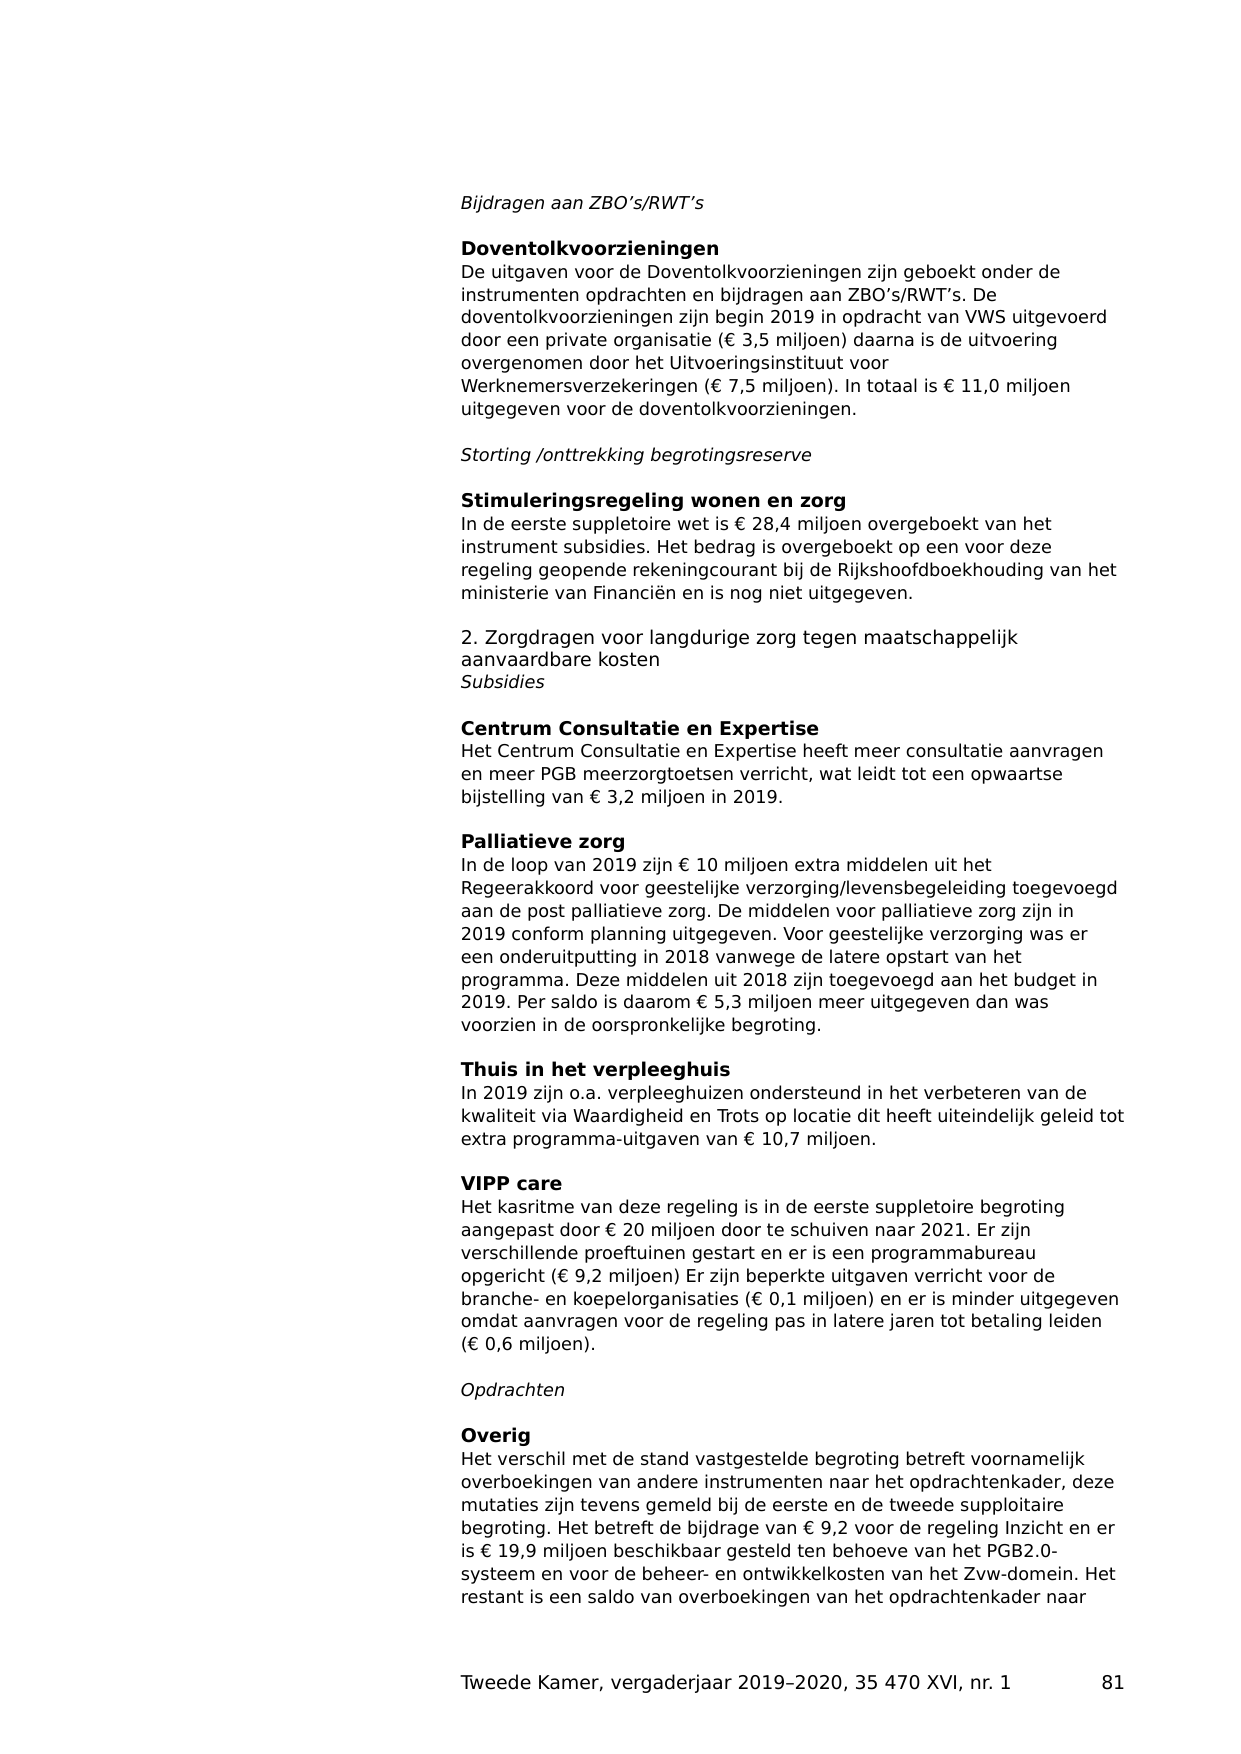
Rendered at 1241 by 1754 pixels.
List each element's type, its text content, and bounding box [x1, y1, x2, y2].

text Het Centrum Consultatie en Expertise heeft meer consultatie aanvragen en meer PGB meerzorgtoetsen verricht, wat leidt tot een opwaartse bijstelling van € 3,2 miljoen in 2019. [461, 739, 1125, 808]
text In de loop van 2019 zijn € 10 miljoen extra middelen uit het Regeerakkoord voor geestelijke verzorging/levensbegeleiding toegevoegd aan de post palliatieve zorg. De middelen voor palliatieve zorg zijn in 2019 conform planning uitgegeven. Voor geestelijke verzorging was er een onderuitputting in 2018 vanwege de latere opstart van het programma. Deze middelen uit 2018 zijn toegevoegd aan het budget in 2019. Per saldo is daarom € 5,3 miljoen meer uitgegeven dan was voorzien in de oorspronkelijke begroting. [461, 853, 1125, 1036]
text Subsidies [461, 671, 1125, 693]
text Thuis in het verpleeghuis [461, 1059, 1125, 1081]
text Palliatieve zorg [461, 831, 1125, 853]
text Bijdragen aan ZBO’s/RWT’s [461, 191, 1125, 214]
text Het verschil met de stand vastgestelde begroting betreft voornamelijk overboekingen van andere instrumenten naar het opdrachtenkader, deze mutaties zijn tevens gemeld bij de eerste en de tweede supploitaire begroting. Het betreft de bijdrage van € 9,2 voor de regeling Inzicht en er is € 19,9 miljoen beschikbaar gesteld ten behoeve van het PGB2.0-systeem en voor de beheer- en ontwikkelkosten van het Zvw-domein. Het restant is een saldo van overboekingen van het opdrachtenkader naar [461, 1447, 1125, 1608]
text Opdrachten [461, 1378, 1125, 1401]
text Stimuleringsregeling wonen en zorg [461, 468, 1125, 512]
text Het kasritme van deze regeling is in de eerste suppletoire begroting aangepast door € 20 miljoen door te schuiven naar 2021. Er zijn verschillende proeftuinen gestart en er is een programmabureau opgericht (€ 9,2 miljoen) Er zijn beperkte uitgaven verricht voor de branche- en koepelorganisaties (€ 0,1 miljoen) en er is minder uitgegeven omdat aanvragen voor de regeling pas in latere jaren tot betaling leiden (€ 0,6 miljoen). [461, 1195, 1125, 1355]
text Doventolkvoorzieningen [461, 216, 1125, 260]
title 2. Zorgdragen voor langdurige zorg tegen maatschappelijk aanvaardbare kosten [461, 627, 1125, 671]
text De uitgaven voor de Doventolkvoorzieningen zijn geboekt onder de instrumenten opdrachten en bijdragen aan ZBO’s/RWT’s. De doventolkvoorzieningen zijn begin 2019 in opdracht van VWS uitgevoerd door een private organisatie (€ 3,5 miljoen) daarna is de uitvoering overgenomen door het Uitvoeringsinstituut voor Werknemersverzekeringen (€ 7,5 miljoen). In totaal is € 11,0 miljoen uitgegeven voor de doventolkvoorzieningen. [461, 260, 1125, 420]
text Centrum Consultatie en Expertise [461, 696, 1125, 739]
text Overig [461, 1403, 1125, 1447]
text In 2019 zijn o.a. verpleeghuizen ondersteund in het verbeteren van de kwaliteit via Waardigheid en Trots op locatie dit heeft uiteindelijk geleid tot extra programma-uitgaven van € 10,7 miljoen. [461, 1081, 1125, 1150]
text Storting /onttrekking begrotingsreserve [461, 443, 1125, 466]
text VIPP care [461, 1173, 1125, 1195]
text In de eerste suppletoire wet is € 28,4 miljoen overgeboekt van het instrument subsidies. Het bedrag is overgeboekt op een voor deze regeling geopende rekeningcourant bij de Rijkshoofdboekhouding van het ministerie van Financiën en is nog niet uitgegeven. [461, 512, 1125, 604]
